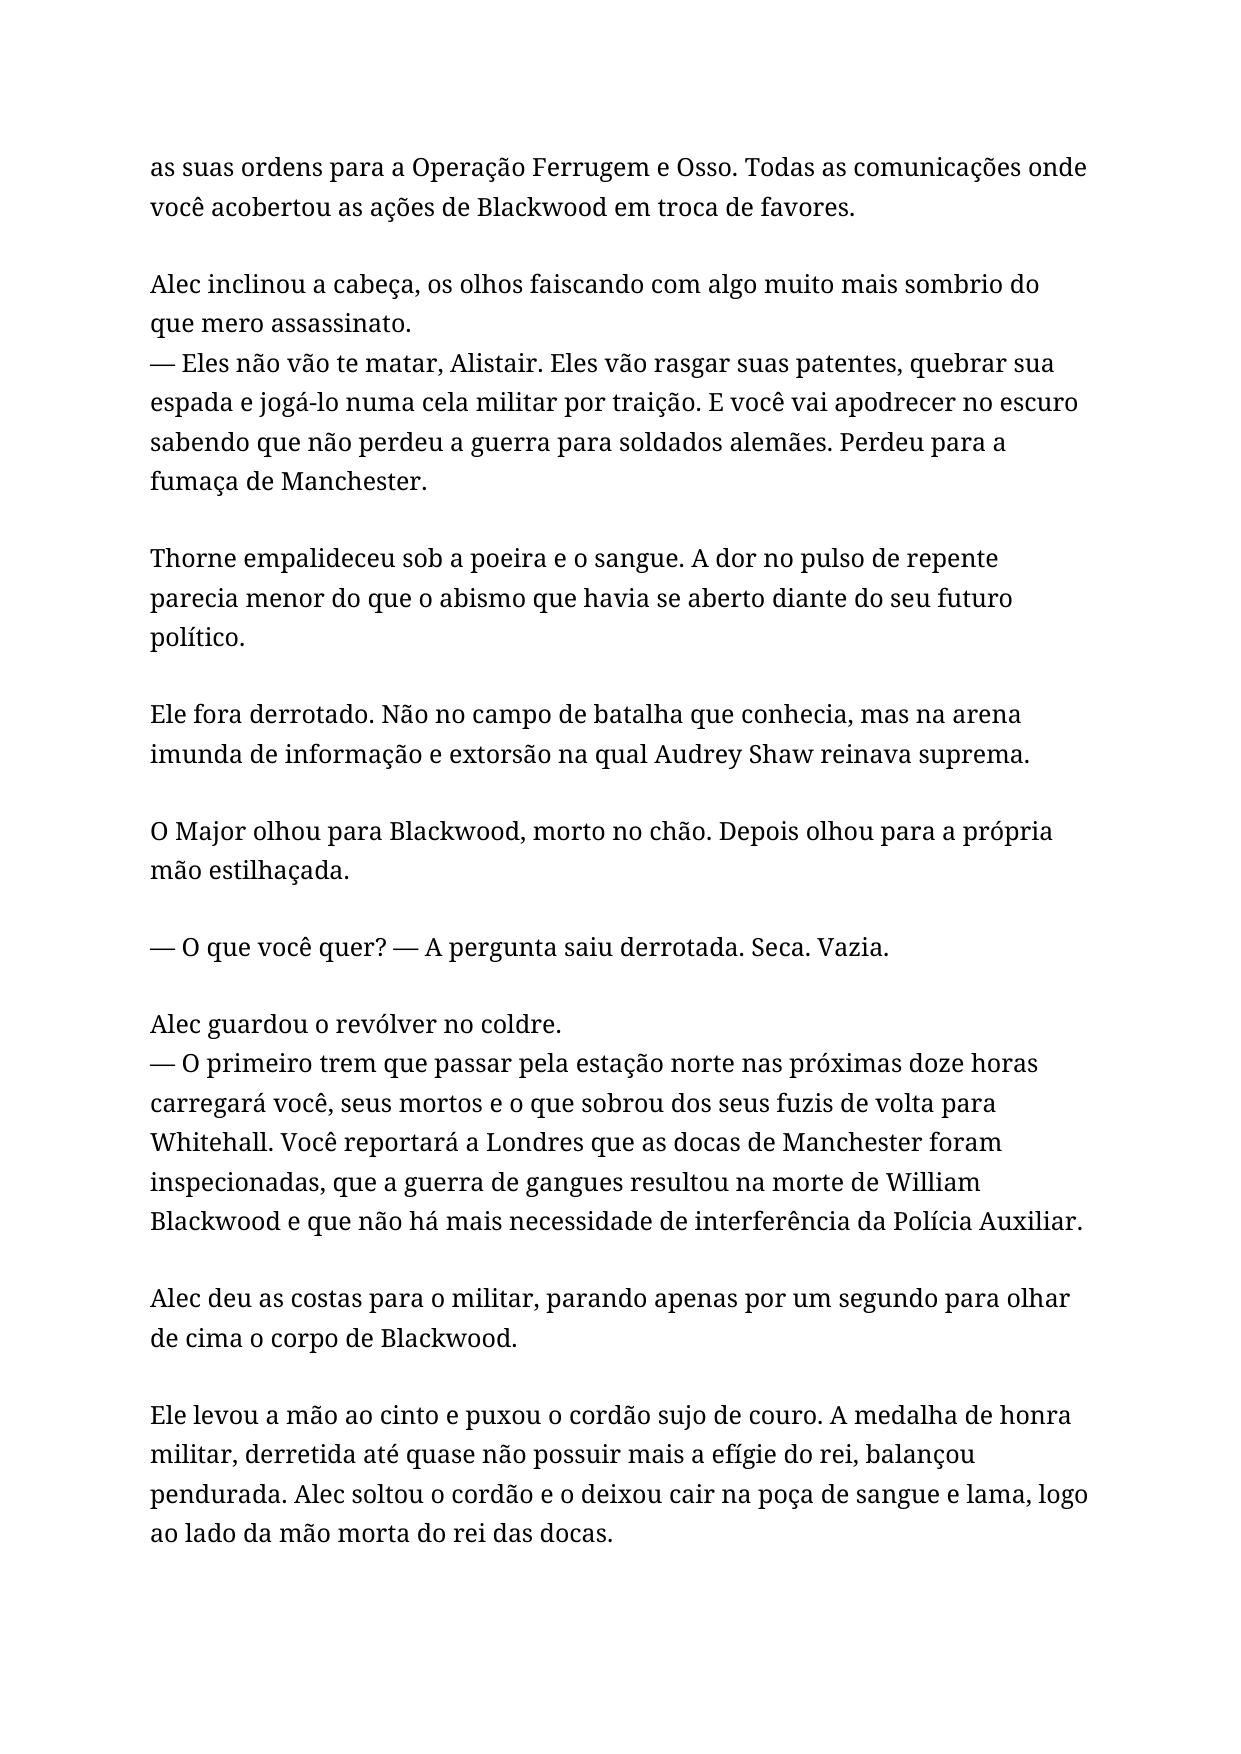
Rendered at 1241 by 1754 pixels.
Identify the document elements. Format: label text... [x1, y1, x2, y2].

text Ele fora derrotado. Não no campo de batalha que conhecia, mas na arena imunda de informação e extorsão na qual Audrey Shaw reinava suprema. [150, 697, 1090, 770]
text Alec inclinou a cabeça, os olhos faiscando com algo muito mais sombrio do que mero assassinato. — Eles não vão te matar, Alistair. Eles vão rasgar suas patentes, quebrar sua espada e jogá-lo numa cela militar por traição. E você vai apodrecer no escuro sabendo que não perdeu a guerra para soldados alemães. Perdeu para a fumaça de Manchester. [150, 266, 1090, 498]
text Alec guardou o revólver no coldre. — O primeiro trem que passar pela estação norte nas próximas doze horas carregará você, seus mortos e o que sobrou dos seus fuzis de volta para Whitehall. Você reportará a Londres que as docas de Manchester foram inspecionadas, que a guerra de gangues resultou na morte de William Blackwood e que não há mais necessidade de interferência da Polícia Auxiliar. [150, 1007, 1090, 1238]
text O Major olhou para Blackwood, morto no chão. Depois olhou para a própria mão estilhaçada. [150, 813, 1090, 887]
text — O que você quer? — A pergunta saiu derrotada. Seca. Vazia. [150, 930, 1090, 964]
text as suas ordens para a Operação Ferrugem e Osso. Todas as comunicações onde você acobertou as ações de Blackwood em troca de favores. [150, 150, 1090, 223]
text Ele levou a mão ao cinto e puxou o cordão sujo de couro. A medalha de honra militar, derretida até quase não possuir mais a efígie do rei, balançou pendurada. Alec soltou o cordão e o deixou cair na poça de sangue e lama, logo ao lado da mão morta do rei das docas. [150, 1397, 1090, 1550]
text Alec deu as costas para o militar, parando apenas por um segundo para olhar de cima o corpo de Blackwood. [150, 1281, 1090, 1354]
text Thorne empalideceu sob a poeira e o sangue. A dor no pulso de repente parecia menor do que o abismo que havia se aberto diante do seu futuro político. [150, 541, 1090, 654]
